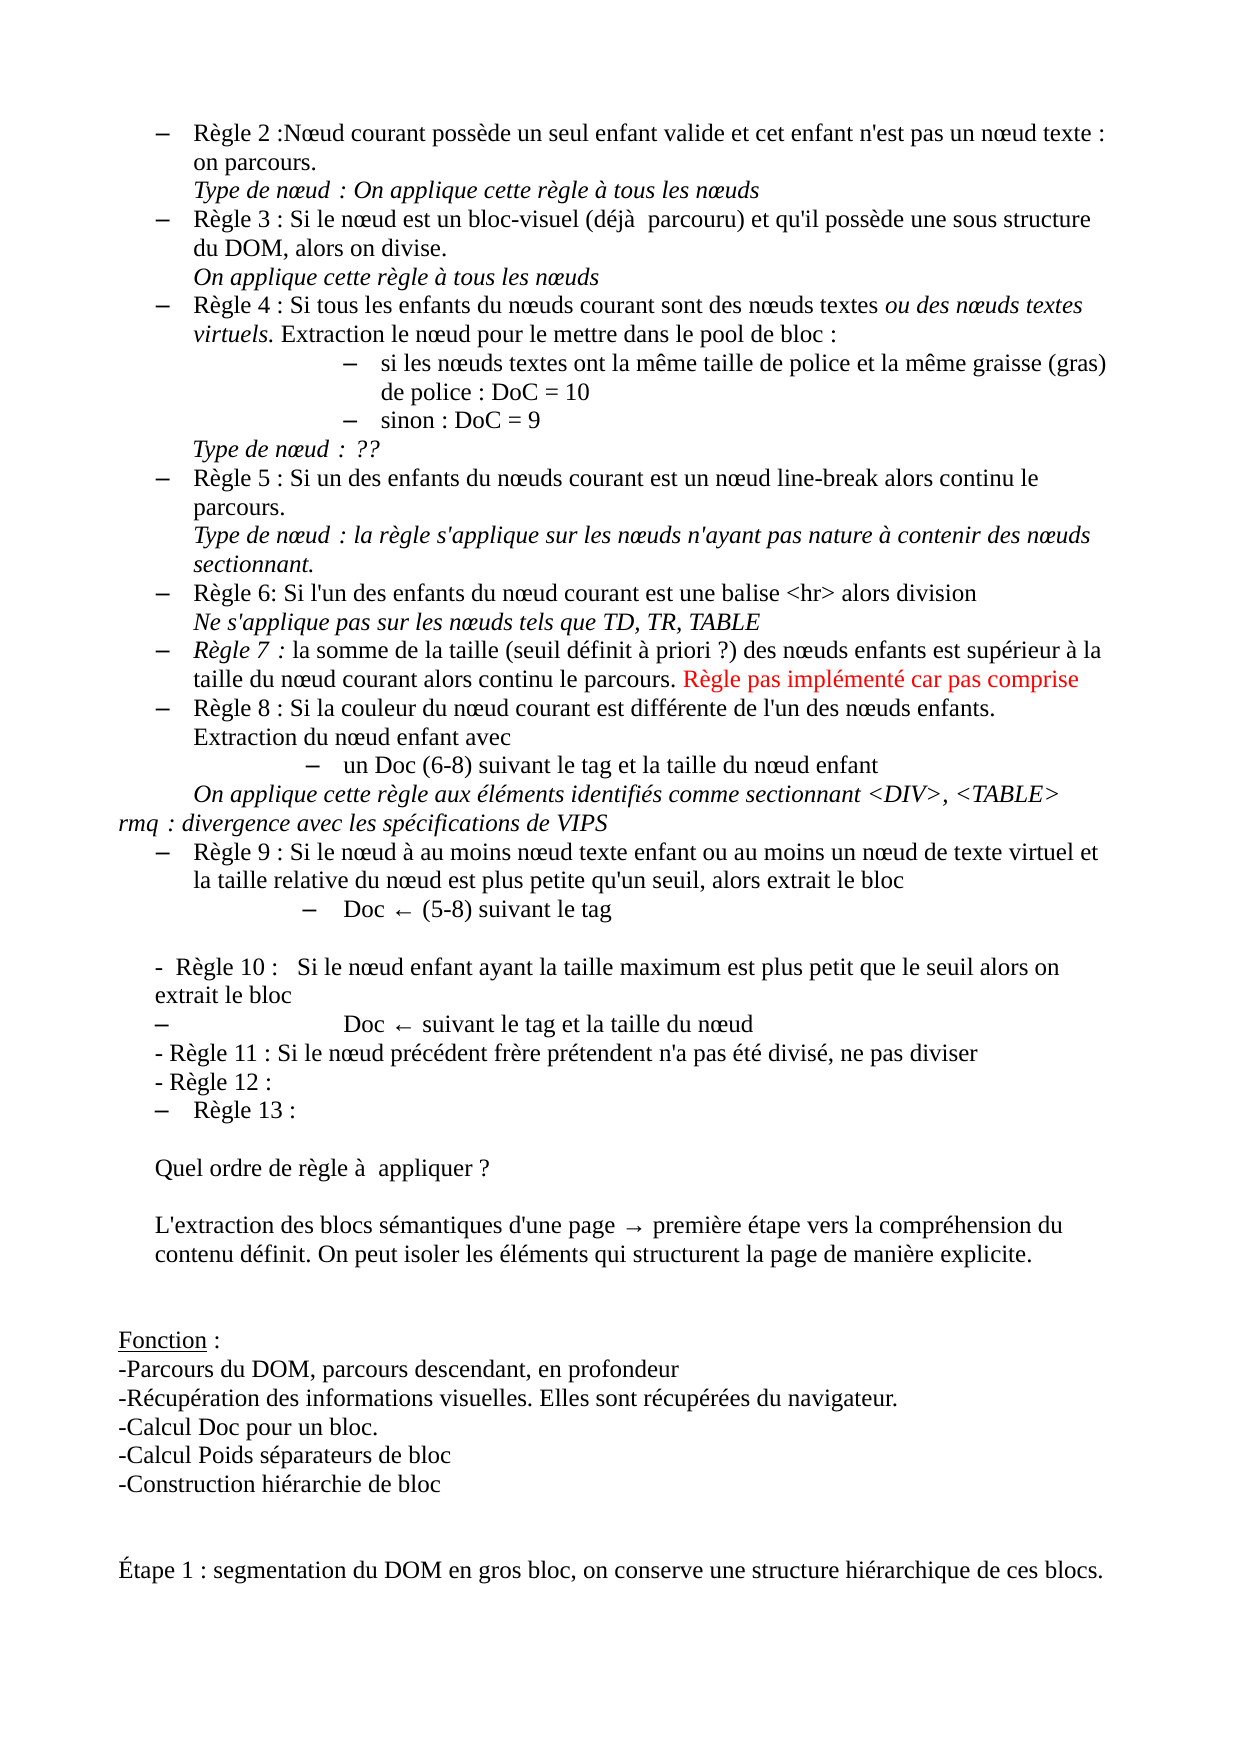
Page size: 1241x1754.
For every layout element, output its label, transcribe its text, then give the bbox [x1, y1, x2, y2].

list Doc ← (5-8) suivant le tag [302, 894, 1122, 923]
list Ne s'applique pas sur les nœuds tels que TD, TR, TABLE [156, 607, 1122, 636]
list Type de nœud : On applique cette règle à tous les nœuds [156, 176, 1122, 204]
list On applique cette règle à tous les nœuds [156, 262, 1122, 291]
list Règle 9 : Si le nœud à au moins nœud texte enfant ou au moins un nœud de texte virtuel et la taille relative du nœud est plus petite qu'un seuil, alors extrait le bloc [156, 837, 1122, 894]
list Règle 7 : la somme de la taille (seuil définit à priori ?) des nœuds enfants est supérieur à la taille du nœud courant alors continu le parcours. Règle pas implémenté car pas comprise [156, 636, 1122, 693]
text Étape 1 : segmentation du DOM en gros bloc, on conserve une structure hiérarchique de ces blocs. [118, 1556, 1122, 1584]
text L'extraction des blocs sémantiques d'une page → première étape vers la compréhension du contenu définit. On peut isoler les éléments qui structurent la page de manière explicite. [154, 1211, 1122, 1268]
text -Récupération des informations visuelles. Elles sont récupérées du navigateur. [118, 1383, 1122, 1412]
list Doc ← suivant le tag et la taille du nœud [154, 1009, 1122, 1038]
list un Doc (6-8) suivant le tag et la taille du nœud enfant [306, 751, 1122, 779]
text Type de nœud : ?? [118, 434, 1122, 463]
text Fonction : [118, 1326, 1122, 1354]
list Règle 13 : [154, 1096, 1122, 1124]
list - Règle 11 : Si le nœud précédent frère prétendent n'a pas été divisé, ne pas diviser [154, 1038, 1122, 1067]
text On applique cette règle aux éléments identifiés comme sectionnant <DIV>, <TABLE> rmq : divergence avec les spécifications de VIPS [118, 779, 1122, 837]
list Extraction du nœud enfant avec [156, 722, 1122, 751]
list si les nœuds textes ont la même taille de police et la même graisse (gras) de police : DoC = 10 [343, 348, 1122, 406]
list Règle 4 : Si tous les enfants du nœuds courant sont des nœuds textes ou des nœuds textes virtuels. Extraction le nœud pour le mettre dans le pool de bloc : [156, 291, 1122, 348]
list - Règle 10 : Si le nœud enfant ayant la taille maximum est plus petit que le seuil alors on extrait le bloc [154, 952, 1122, 1009]
text -Construction hiérarchie de bloc [118, 1469, 1122, 1498]
list - Règle 12 : [154, 1067, 1122, 1096]
list Type de nœud : la règle s'applique sur les nœuds n'ayant pas nature à contenir des nœuds sectionnant. [156, 521, 1122, 578]
text -Calcul Doc pour un bloc. [118, 1412, 1122, 1441]
text Quel ordre de règle à appliquer ? [154, 1153, 1122, 1182]
list Règle 8 : Si la couleur du nœud courant est différente de l'un des nœuds enfants. [156, 693, 1122, 722]
list Règle 3 : Si le nœud est un bloc-visuel (déjà parcouru) et qu'il possède une sous structure du DOM, alors on divise. [156, 204, 1122, 262]
text -Calcul Poids séparateurs de bloc [118, 1441, 1122, 1469]
list sinon : DoC = 9 [343, 406, 1122, 434]
list Règle 5 : Si un des enfants du nœuds courant est un nœud line-break alors continu le parcours. [156, 463, 1122, 521]
list Règle 6: Si l'un des enfants du nœud courant est une balise <hr> alors division [156, 578, 1122, 607]
text -Parcours du DOM, parcours descendant, en profondeur [118, 1354, 1122, 1383]
list Règle 2 :Nœud courant possède un seul enfant valide et cet enfant n'est pas un nœud texte : on parcours. [156, 118, 1122, 176]
